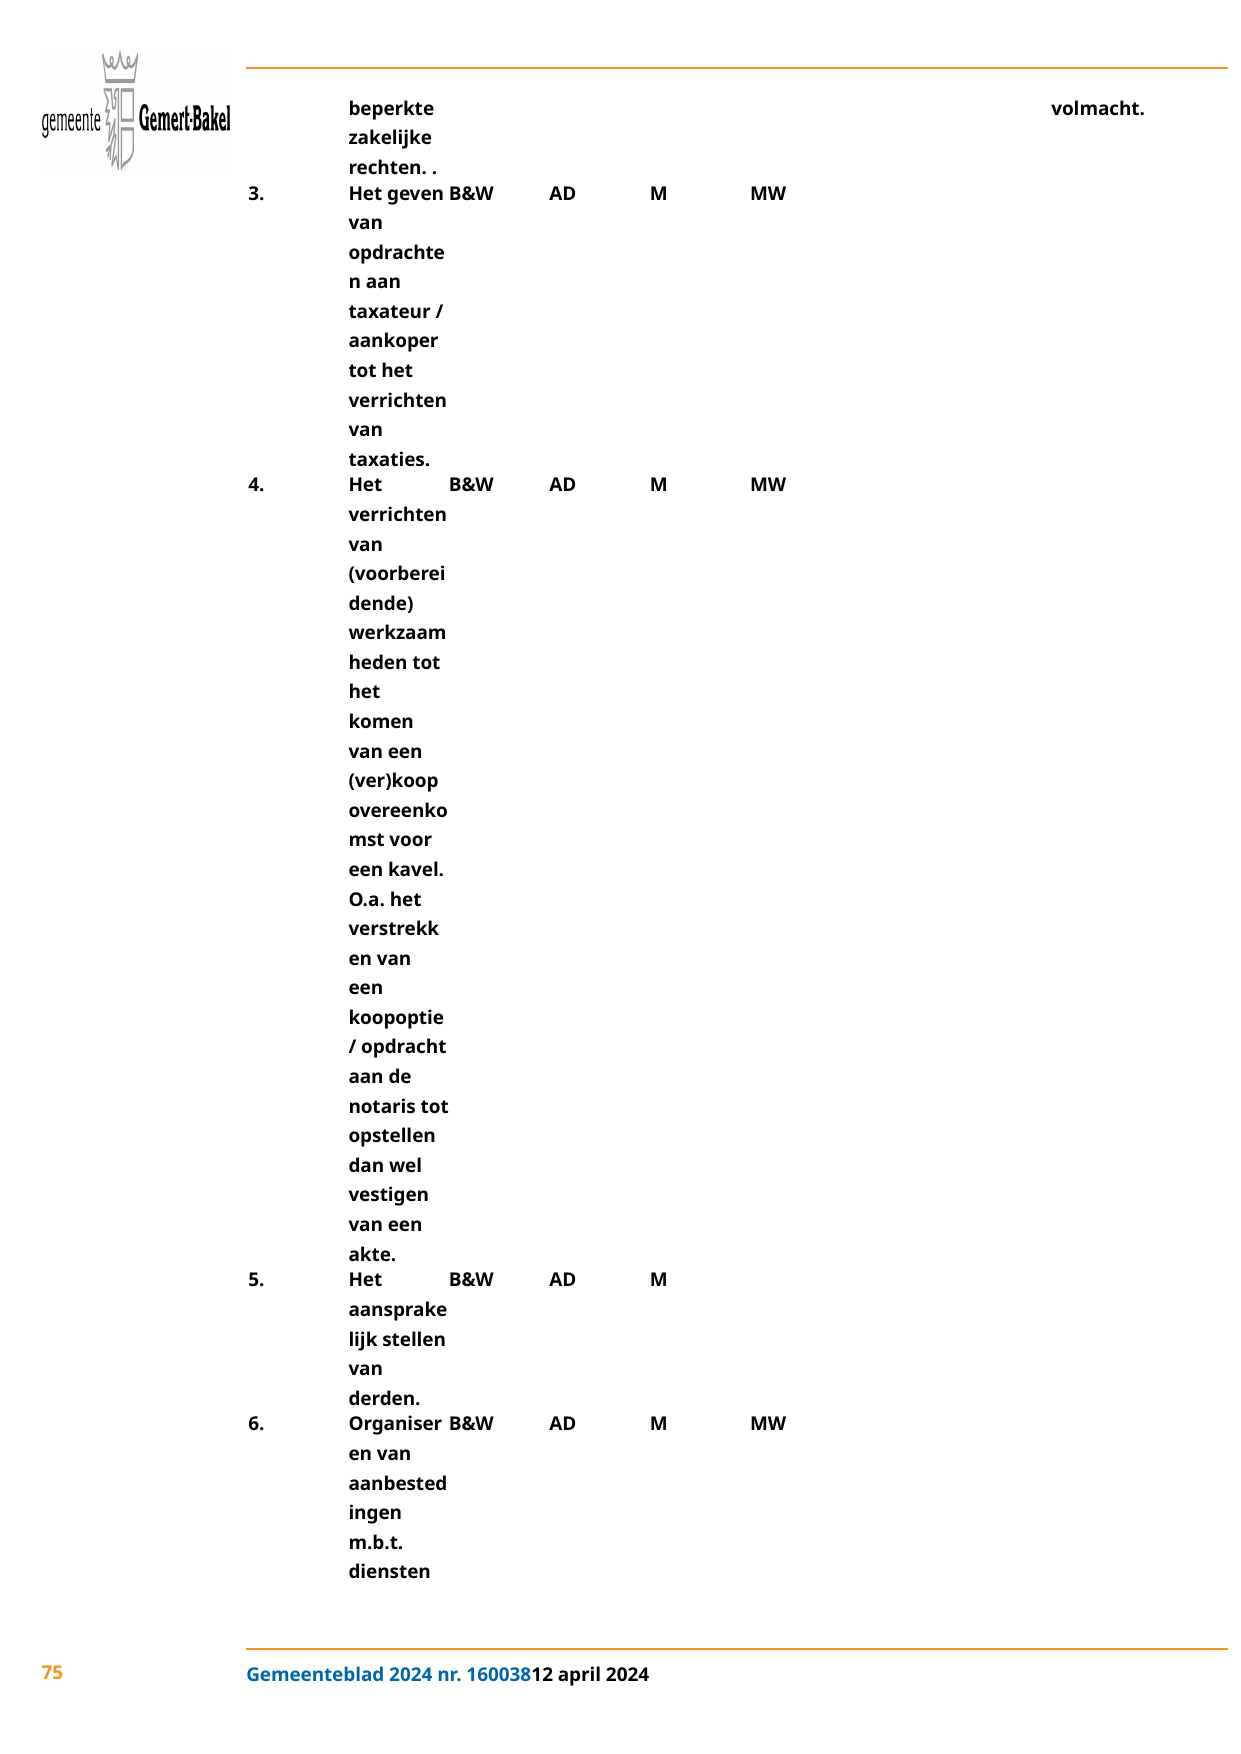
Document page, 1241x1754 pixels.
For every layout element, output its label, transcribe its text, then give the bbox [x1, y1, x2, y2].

table_cell B&W [449, 1267, 549, 1411]
table_cell [951, 472, 1051, 1267]
table_cell [1051, 472, 1152, 1267]
table_cell M [650, 1267, 750, 1411]
table_cell Het aansprakelijk stellen van derden. [348, 1267, 449, 1411]
table_cell MW [750, 472, 850, 1267]
table_cell [549, 95, 649, 180]
table_cell 3. [248, 180, 348, 472]
table_cell M [650, 472, 750, 1267]
table_cell B&W [449, 472, 549, 1267]
table_cell [1051, 1411, 1152, 1584]
table_cell [750, 1267, 850, 1411]
table_cell [951, 95, 1051, 180]
table_cell MW [750, 180, 850, 472]
table_cell Het verrichten van (voorbereidende) werkzaamheden tot het komen van een (ver)koopovereenkomst voor een kavel. O.a. het verstrekken van een koopoptie / opdracht aan de notaris tot opstellen dan wel vestigen van een akte. [348, 472, 449, 1267]
table_cell MW [750, 1411, 850, 1584]
table_cell [850, 180, 951, 472]
table_cell 6. [248, 1411, 348, 1584]
table_cell [750, 95, 850, 180]
table_cell [248, 95, 348, 180]
table_cell [951, 1411, 1051, 1584]
table_cell Organiseren van aanbestedingen m.b.t. diensten [348, 1411, 449, 1584]
table_cell [1051, 180, 1152, 472]
table_cell B&W [449, 180, 549, 472]
table_cell [449, 95, 549, 180]
table_cell M [650, 180, 750, 472]
table_cell 4. [248, 472, 348, 1267]
table_cell AD [549, 472, 649, 1267]
table_cell [1051, 1267, 1152, 1411]
table_cell [650, 95, 750, 180]
table_cell AD [549, 1411, 649, 1584]
table_cell [951, 1267, 1051, 1411]
table_cell volmacht. [1051, 95, 1152, 180]
table_cell 5. [248, 1267, 348, 1411]
table_cell [850, 1411, 951, 1584]
table_cell beperkte zakelijke rechten. . [348, 95, 449, 180]
table_cell AD [549, 1267, 649, 1411]
table_cell B&W [449, 1411, 549, 1584]
table_cell AD [549, 180, 649, 472]
table_cell [951, 180, 1051, 472]
picture [41, 47, 231, 172]
table_cell [850, 1267, 951, 1411]
table_cell [850, 472, 951, 1267]
table_cell M [650, 1411, 750, 1584]
table_cell [850, 95, 951, 180]
table_cell Het geven van opdrachten aan taxateur / aankoper tot het verrichten van taxaties. [348, 180, 449, 472]
